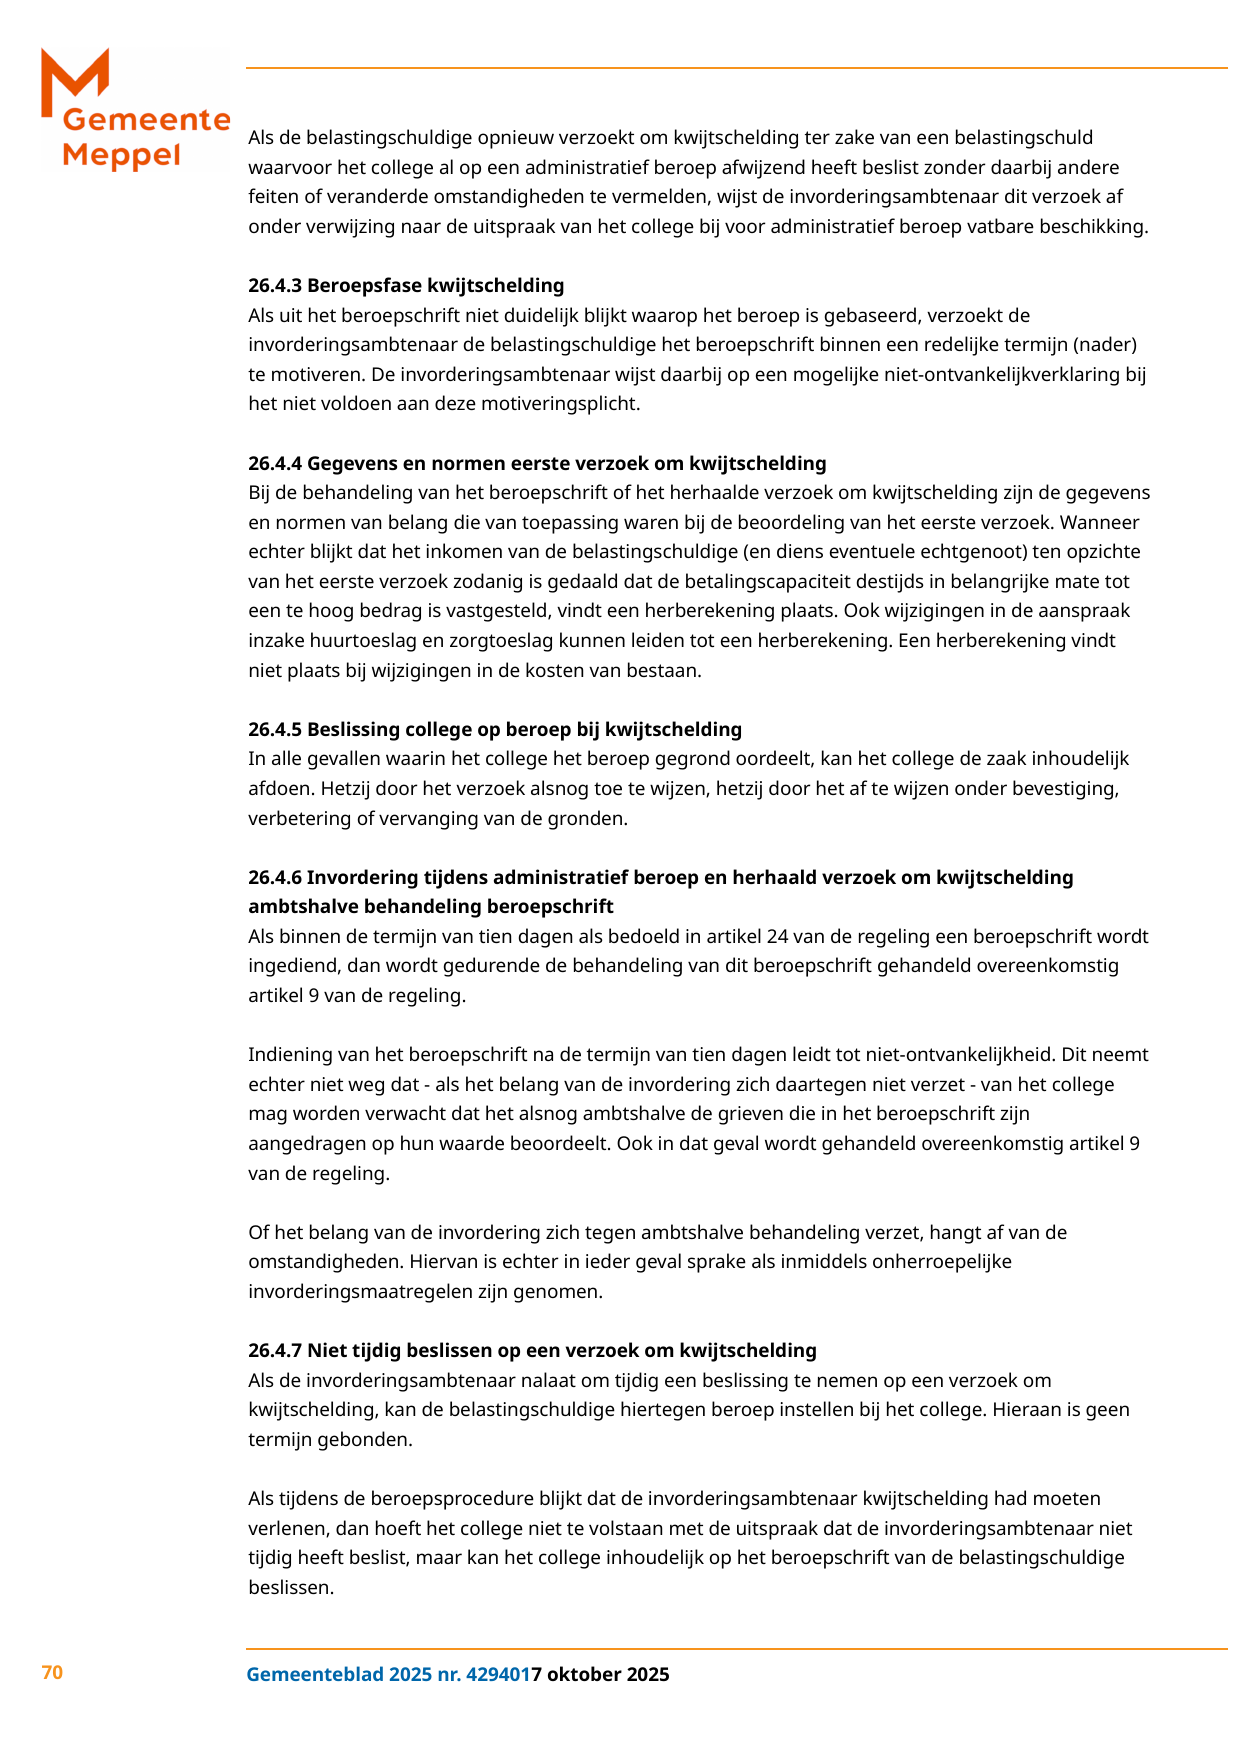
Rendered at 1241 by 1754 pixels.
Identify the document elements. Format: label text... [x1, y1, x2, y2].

text Of het belang van de invordering zich tegen ambtshalve behandeling verzet, hangt af van de omstandigheden. Hiervan is echter in ieder geval sprake als inmiddels onherroepelijke invorderingsmaatregelen zijn genomen. [248, 1219, 1152, 1304]
text Als de belastingschuldige opnieuw verzoekt om kwijtschelding ter zake van een belastingschuld waarvoor het college al op een administratief beroep afwijzend heeft beslist zonder daarbij andere feiten of veranderde omstandigheden te vermelden, wijst de invorderingsambtenaar dit verzoek af onder verwijzing naar de uitspraak van het college bij voor administratief beroep vatbare beschikking. [248, 124, 1152, 239]
picture [41, 47, 231, 172]
text Als binnen de termijn van tien dagen als bedoeld in artikel 24 van de regeling een beroepschrift wordt ingediend, dan wordt gedurende de behandeling van dit beroepschrift gehandeld overeenkomstig artikel 9 van de regeling. [248, 923, 1152, 1008]
text Als de invorderingsambtenaar nalaat om tijdig een beslissing te nemen op een verzoek om kwijtschelding, kan de belastingschuldige hiertegen beroep instellen bij het college. Hieraan is geen termijn gebonden. [248, 1367, 1152, 1452]
text Indiening van het beroepschrift na de termijn van tien dagen leidt tot niet-ontvankelijkheid. Dit neemt echter niet weg dat - als het belang van de invordering zich daartegen niet verzet - van het college mag worden verwacht dat het alsnog ambtshalve de grieven die in het beroepschrift zijn aangedragen op hun waarde beoordeelt. Ook in dat geval wordt gehandeld overeenkomstig artikel 9 van de regeling. [248, 1041, 1152, 1186]
text In alle gevallen waarin het college het beroep gegrond oordeelt, kan het college de zaak inhoudelijk afdoen. Hetzij door het verzoek alsnog toe te wijzen, hetzij door het af te wijzen onder bevestiging, verbetering of vervanging van de gronden. [248, 746, 1152, 831]
text 26.4.3 Beroepsfase kwijtschelding [248, 272, 1152, 298]
text Bij de behandeling van het beroepschrift of het herhaalde verzoek om kwijtschelding zijn de gegevens en normen van belang die van toepassing waren bij de beoordeling van het eerste verzoek. Wanneer echter blijkt dat het inkomen van de belastingschuldige (en diens eventuele echtgenoot) ten opzichte van het eerste verzoek zodanig is gedaald dat de betalingscapaciteit destijds in belangrijke mate tot een te hoog bedrag is vastgesteld, vindt een herberekening plaats. Ook wijzigingen in de aanspraak inzake huurtoeslag en zorgtoeslag kunnen leiden tot een herberekening. Een herberekening vindt niet plaats bij wijzigingen in de kosten van bestaan. [248, 479, 1152, 683]
text 26.4.5 Beslissing college op beroep bij kwijtschelding [248, 716, 1152, 742]
text Als tijdens de beroepsprocedure blijkt dat de invorderingsambtenaar kwijtschelding had moeten verlenen, dan hoeft het college niet te volstaan met de uitspraak dat de invorderingsambtenaar niet tijdig heeft beslist, maar kan het college inhoudelijk op het beroepschrift van de belastingschuldige beslissen. [248, 1485, 1152, 1600]
text Als uit het beroepschrift niet duidelijk blijkt waarop het beroep is gebaseerd, verzoekt de invorderingsambtenaar de belastingschuldige het beroepschrift binnen een redelijke termijn (nader) te motiveren. De invorderingsambtenaar wijst daarbij op een mogelijke niet-ontvankelijkverklaring bij het niet voldoen aan deze motiveringsplicht. [248, 302, 1152, 416]
text 26.4.6 Invordering tijdens administratief beroep en herhaald verzoek om kwijtschelding ambtshalve behandeling beroepschrift [248, 864, 1152, 919]
text 26.4.4 Gegevens en normen eerste verzoek om kwijtschelding [248, 450, 1152, 476]
text 26.4.7 Niet tijdig beslissen op een verzoek om kwijtschelding [248, 1337, 1152, 1363]
